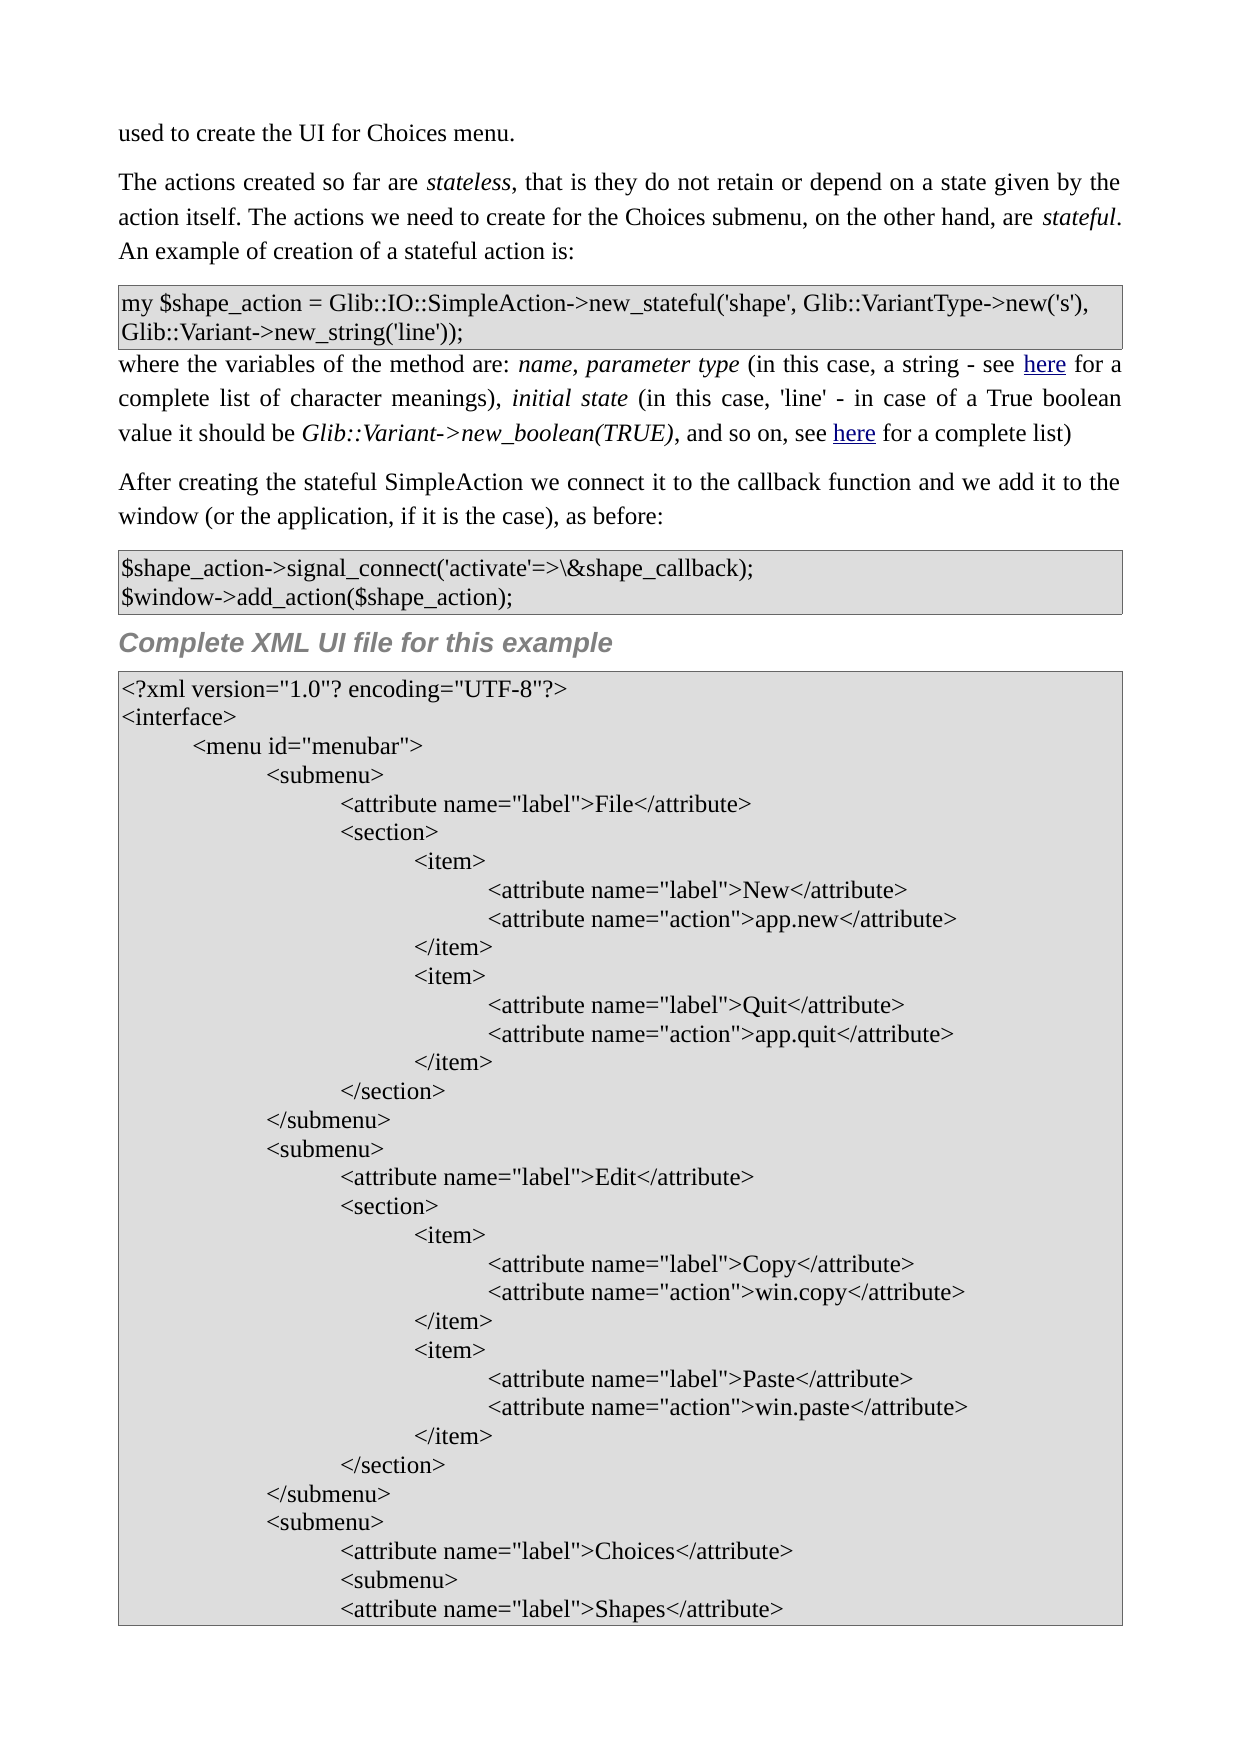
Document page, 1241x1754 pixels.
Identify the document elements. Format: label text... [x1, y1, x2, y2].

text <submenu> [119, 1504, 1122, 1533]
text </section> [119, 1073, 1122, 1102]
text </item> [119, 1303, 1122, 1332]
subtitle Complete XML UI file for this example [118, 626, 1122, 658]
text <attribute name="label">Shapes</attribute> [119, 1591, 1122, 1625]
text <item> [119, 958, 1122, 987]
text $window->add_action($shape_action); [119, 579, 1122, 614]
text my $shape_action = Glib::IO::SimpleAction->new_stateful('shape', Glib::VariantType->new('s'), Glib::Variant->new_string('line')); [119, 286, 1122, 349]
text </submenu> [119, 1476, 1122, 1504]
text <attribute name="action">app.new</attribute> [119, 901, 1122, 929]
text <attribute name="action">win.copy</attribute> [119, 1274, 1122, 1303]
text <submenu> [119, 757, 1122, 786]
text <attribute name="label">Paste</attribute> [119, 1361, 1122, 1389]
text <attribute name="label">File</attribute> [119, 786, 1122, 814]
text <item> [119, 843, 1122, 872]
text <section> [119, 1188, 1122, 1217]
text </item> [119, 1418, 1122, 1447]
text <attribute name="label">Copy</attribute> [119, 1246, 1122, 1274]
text <section> [119, 814, 1122, 843]
text $shape_action->signal_connect('activate'=>\&shape_callback); [119, 551, 1122, 579]
text <submenu> [119, 1131, 1122, 1159]
text where the variables of the method are: name, parameter type (in this case, a string - see here for a complete list of character meanings), initial state (in this case, 'line' - in case of a True boolean value it should be Glib::Variant->new_boolean(TRUE), and so on, see here for a complete list) [118, 350, 1122, 446]
text </submenu> [119, 1102, 1122, 1131]
text used to create the UI for Choices menu. [118, 118, 1122, 147]
text <menu id="menubar"> [119, 728, 1122, 757]
text The actions created so far are stateless, that is they do not retain or depend on a state given by the action itself. The actions we need to create for the Choices submenu, on the other hand, are stateful. An example of creation of a stateful action is: [118, 167, 1122, 265]
text After creating the stateful SimpleAction we connect it to the callback function and we add it to the window (or the application, if it is the case), as before: [118, 467, 1122, 530]
text </section> [119, 1447, 1122, 1476]
text <submenu> [119, 1562, 1122, 1591]
text <attribute name="label">Quit</attribute> [119, 987, 1122, 1016]
text <attribute name="label">Choices</attribute> [119, 1533, 1122, 1562]
text <attribute name="action">win.paste</attribute> [119, 1389, 1122, 1418]
text <attribute name="label">Edit</attribute> [119, 1159, 1122, 1188]
text <?xml version="1.0"? encoding="UTF-8"?> [119, 672, 1122, 699]
text <item> [119, 1332, 1122, 1361]
text <attribute name="label">New</attribute> [119, 872, 1122, 901]
text <item> [119, 1217, 1122, 1246]
text <interface> [119, 699, 1122, 728]
text <attribute name="action">app.quit</attribute> [119, 1016, 1122, 1044]
text </item> [119, 929, 1122, 958]
text </item> [119, 1044, 1122, 1073]
